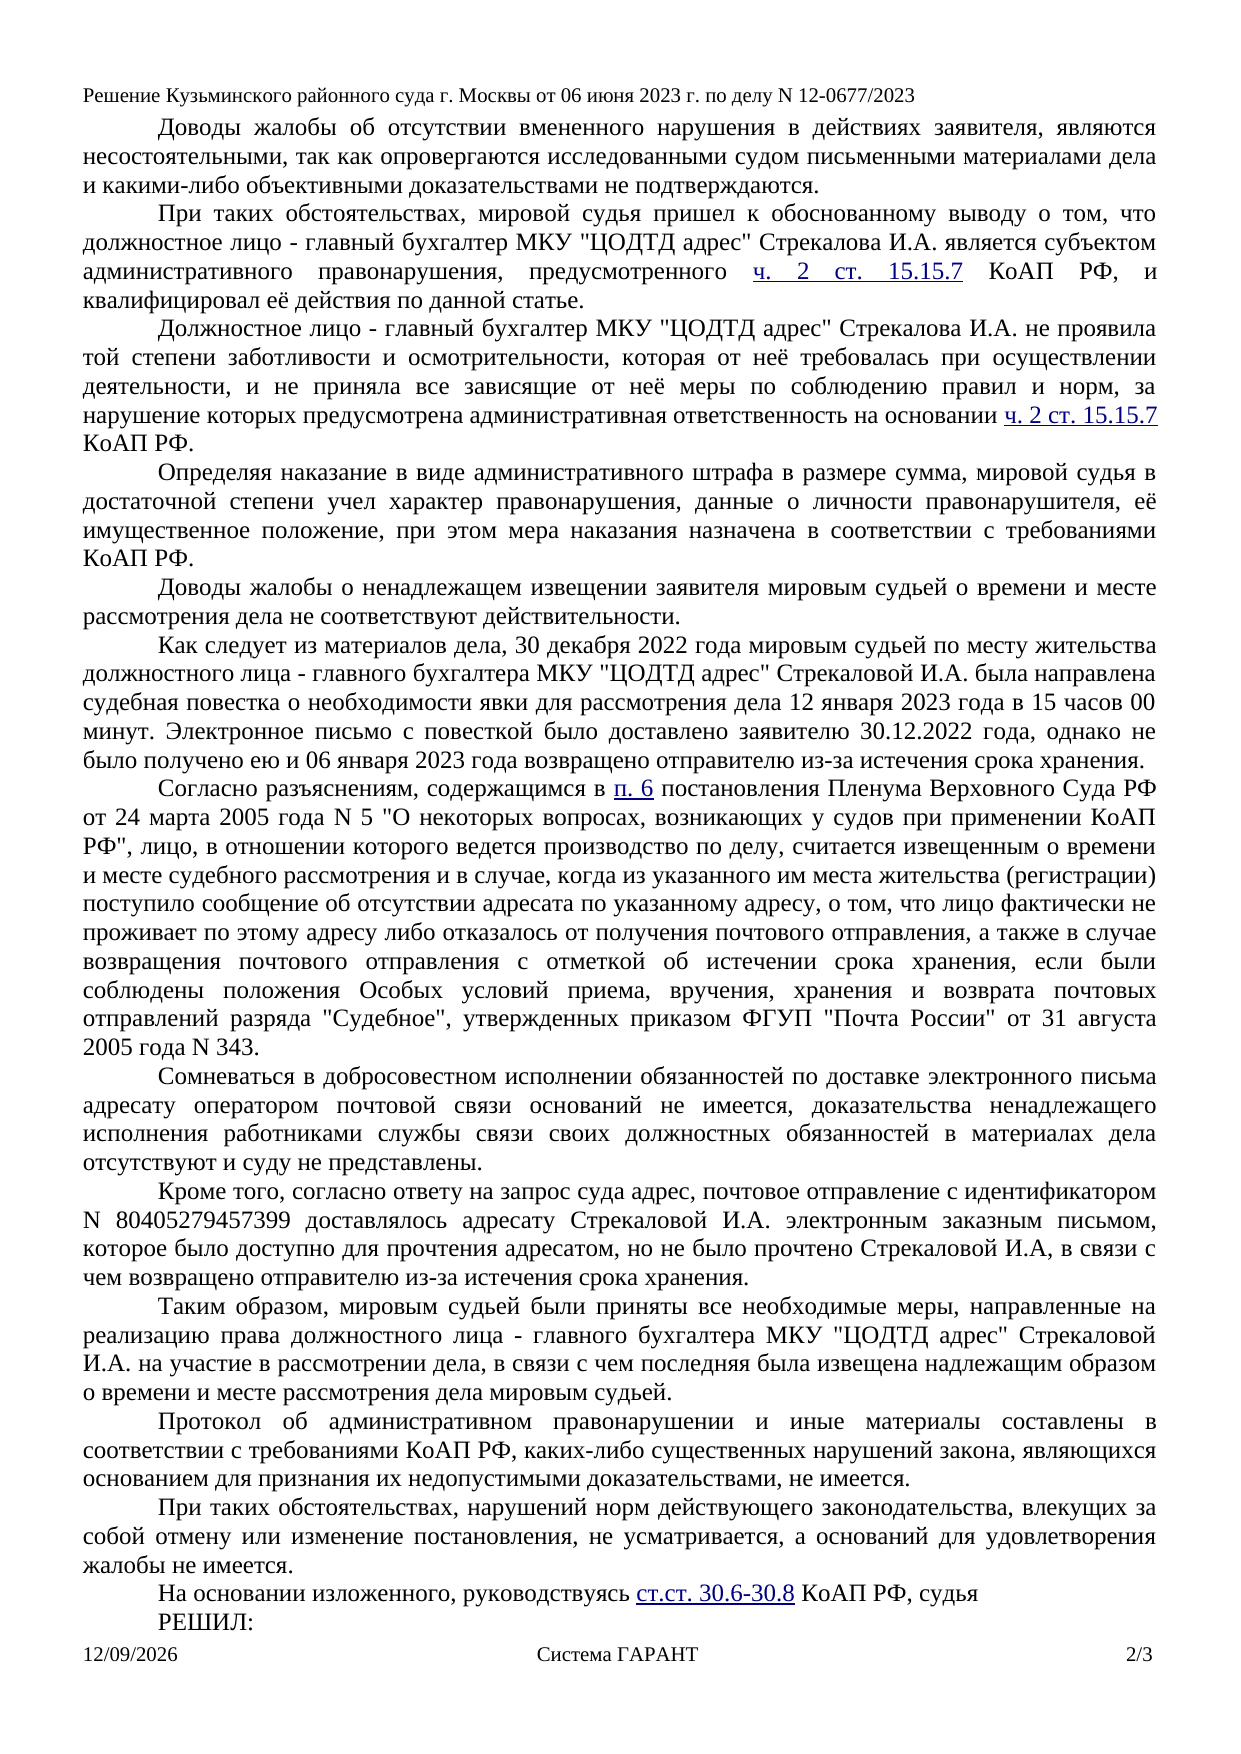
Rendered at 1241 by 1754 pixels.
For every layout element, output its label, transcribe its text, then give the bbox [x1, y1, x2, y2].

text Определяя наказание в виде административного штрафа в размере сумма, мировой судья в достаточной степени учел характер правонарушения, данные о личности правонарушителя, её имущественное положение, при этом мера наказания назначена в соответствии с требованиями КоАП РФ. [83, 457, 1157, 572]
text Доводы жалобы о ненадлежащем извещении заявителя мировым судьей о времени и месте рассмотрения дела не соответствуют действительности. [83, 572, 1157, 630]
text Согласно разъяснениям, содержащимся в п. 6 постановления Пленума Верховного Суда РФ от 24 марта 2005 года N 5 "О некоторых вопросах, возникающих у судов при применении КоАП РФ", лицо, в отношении которого ведется производство по делу, считается извещенным о времени и месте судебного рассмотрения и в случае, когда из указанного им места жительства (регистрации) поступило сообщение об отсутствии адресата по указанному адресу, о том, что лицо фактически не проживает по этому адресу либо отказалось от получения почтового отправления, а также в случае возвращения почтового отправления с отметкой об истечении срока хранения, если были соблюдены положения Особых условий приема, вручения, хранения и возврата почтовых отправлений разряда "Судебное", утвержденных приказом ФГУП "Почта России" от 31 августа 2005 года N 343. [83, 773, 1157, 1061]
text Как следует из материалов дела, 30 декабря 2022 года мировым судьей по месту жительства должностного лица - главного бухгалтера МКУ "ЦОДТД адрес" Стрекаловой И.А. была направлена судебная повестка о необходимости явки для рассмотрения дела 12 января 2023 года в 15 часов 00 минут. Электронное письмо с повесткой было доставлено заявителю 30.12.2022 года, однако не было получено ею и 06 января 2023 года возвращено отправителю из-за истечения срока хранения. [83, 630, 1157, 773]
text Сомневаться в добросовестном исполнении обязанностей по доставке электронного письма адресату оператором почтовой связи оснований не имеется, доказательства ненадлежащего исполнения работниками службы связи своих должностных обязанностей в материалах дела отсутствуют и суду не представлены. [83, 1061, 1157, 1176]
text При таких обстоятельствах, нарушений норм действующего законодательства, влекущих за собой отмену или изменение постановления, не усматривается, а оснований для удовлетворения жалобы не имеется. [83, 1492, 1157, 1578]
text РЕШИЛ: [83, 1607, 1157, 1636]
text Таким образом, мировым судьей были приняты все необходимые меры, направленные на реализацию права должностного лица - главного бухгалтера МКУ "ЦОДТД адрес" Стрекаловой И.А. на участие в рассмотрении дела, в связи с чем последняя была извещена надлежащим образом о времени и месте рассмотрения дела мировым судьей. [83, 1291, 1157, 1406]
text При таких обстоятельствах, мировой судья пришел к обоснованному выводу о том, что должностное лицо - главный бухгалтер МКУ "ЦОДТД адрес" Стрекалова И.А. является субъектом административного правонарушения, предусмотренного ч. 2 ст. 15.15.7 КоАП РФ, и квалифицировал её действия по данной статье. [83, 198, 1157, 313]
text Кроме того, согласно ответу на запрос суда адрес, почтовое отправление с идентификатором N 80405279457399 доставлялось адресату Стрекаловой И.А. электронным заказным письмом, которое было доступно для прочтения адресатом, но не было прочтено Стрекаловой И.А, в связи с чем возвращено отправителю из-за истечения срока хранения. [83, 1176, 1157, 1291]
text Доводы жалобы об отсутствии вмененного нарушения в действиях заявителя, являются несостоятельными, так как опровергаются исследованными судом письменными материалами дела и какими-либо объективными доказательствами не подтверждаются. [83, 112, 1157, 198]
text Протокол об административном правонарушении и иные материалы составлены в соответствии с требованиями КоАП РФ, каких-либо существенных нарушений закона, являющихся основанием для признания их недопустимыми доказательствами, не имеется. [83, 1406, 1157, 1492]
text Должностное лицо - главный бухгалтер МКУ "ЦОДТД адрес" Стрекалова И.А. не проявила той степени заботливости и осмотрительности, которая от неё требовалась при осуществлении деятельности, и не приняла все зависящие от неё меры по соблюдению правил и норм, за нарушение которых предусмотрена административная ответственность на основании ч. 2 ст. 15.15.7 КоАП РФ. [83, 313, 1157, 457]
text На основании изложенного, руководствуясь ст.ст. 30.6-30.8 КоАП РФ, судья [83, 1578, 1157, 1607]
